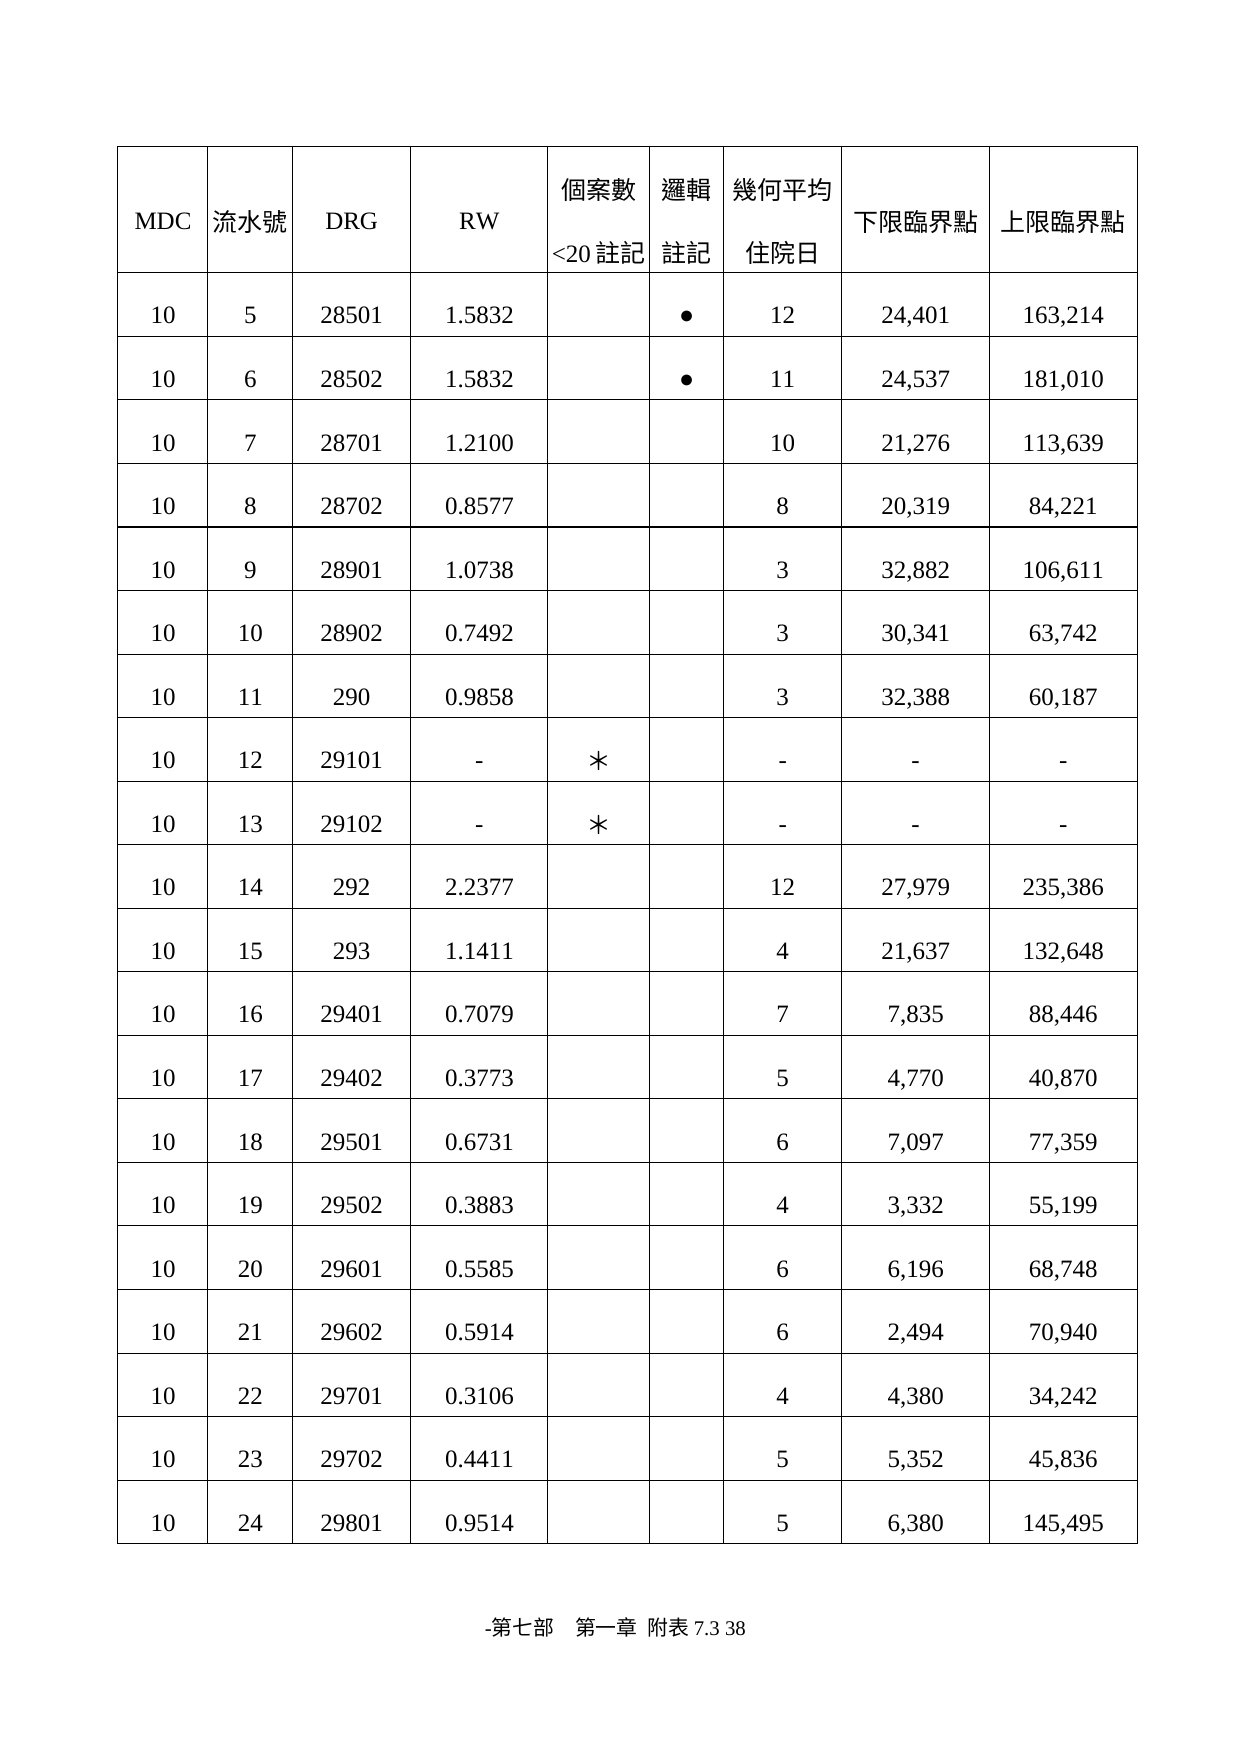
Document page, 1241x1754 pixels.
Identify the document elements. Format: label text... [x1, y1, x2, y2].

table_cell [650, 400, 723, 463]
table_header 流水號 [208, 147, 292, 272]
table_cell - [990, 718, 1137, 781]
table_cell 290 [293, 655, 410, 717]
table_cell 235,386 [990, 845, 1137, 908]
table_cell [548, 337, 649, 399]
table_cell ● [650, 273, 723, 336]
table_cell 32,388 [842, 655, 989, 717]
table_header MDC [118, 147, 207, 272]
table_cell 3 [724, 528, 841, 590]
table_header 上限臨界點 [990, 147, 1137, 272]
table_cell [650, 591, 723, 653]
table_cell 12 [208, 718, 292, 781]
table_cell 14 [208, 845, 292, 908]
table_cell 6,380 [842, 1481, 989, 1543]
table_cell [548, 1290, 649, 1352]
table_cell - [724, 782, 841, 844]
table_cell 10 [118, 591, 207, 653]
table_cell 23 [208, 1417, 292, 1479]
table_cell [548, 1099, 649, 1162]
table_cell 20 [208, 1226, 292, 1289]
table_cell 88,446 [990, 972, 1137, 1035]
table_cell 12 [724, 845, 841, 908]
table_cell 7,097 [842, 1099, 989, 1162]
table_cell 163,214 [990, 273, 1137, 336]
table_cell [548, 972, 649, 1035]
table_cell - [842, 718, 989, 781]
table_cell 16 [208, 972, 292, 1035]
table_cell 10 [118, 909, 207, 971]
table_cell 5 [724, 1036, 841, 1098]
table_cell [650, 1036, 723, 1098]
table_header 邏輯 註記 [650, 147, 723, 272]
table_cell [548, 1354, 649, 1416]
table_cell [548, 845, 649, 908]
table_cell 28502 [293, 337, 410, 399]
table_cell [650, 782, 723, 844]
table_cell 4 [724, 1354, 841, 1416]
table_cell 28501 [293, 273, 410, 336]
table_cell [548, 1226, 649, 1289]
table_cell 181,010 [990, 337, 1137, 399]
table_cell 21 [208, 1290, 292, 1352]
table_header RW [411, 147, 547, 272]
table_cell 29101 [293, 718, 410, 781]
table_cell [548, 1417, 649, 1479]
table_cell [548, 1163, 649, 1225]
table_cell 5 [724, 1481, 841, 1543]
table_cell [548, 1481, 649, 1543]
table_cell 10 [118, 1354, 207, 1416]
table_header 幾何平均 住院日 [724, 147, 841, 272]
table_cell [548, 273, 649, 336]
table_cell [548, 591, 649, 653]
table_cell 28901 [293, 528, 410, 590]
table_cell 6 [208, 337, 292, 399]
table_cell 10 [118, 1290, 207, 1352]
table_cell [650, 655, 723, 717]
table_cell 40,870 [990, 1036, 1137, 1098]
table_cell [650, 1290, 723, 1352]
table_cell 9 [208, 528, 292, 590]
table_cell 28902 [293, 591, 410, 653]
table_cell 18 [208, 1099, 292, 1162]
table_cell 10 [118, 1417, 207, 1479]
table_cell 10 [118, 273, 207, 336]
table_cell 29801 [293, 1481, 410, 1543]
table_cell 21,637 [842, 909, 989, 971]
table_cell 0.7079 [411, 972, 547, 1035]
table_cell 6 [724, 1099, 841, 1162]
table_cell 6 [724, 1290, 841, 1352]
table_header 下限臨界點 [842, 147, 989, 272]
table_cell [650, 528, 723, 590]
table_cell 29502 [293, 1163, 410, 1225]
table_cell 77,359 [990, 1099, 1137, 1162]
table_cell 10 [118, 1226, 207, 1289]
table_cell [650, 1163, 723, 1225]
table_cell [548, 909, 649, 971]
table_cell 10 [118, 464, 207, 526]
table_cell 3 [724, 655, 841, 717]
table_cell 0.9858 [411, 655, 547, 717]
table_cell 5,352 [842, 1417, 989, 1479]
table_cell 12 [724, 273, 841, 336]
table_cell 13 [208, 782, 292, 844]
table_cell 10 [118, 782, 207, 844]
table_cell [548, 464, 649, 526]
table_cell 19 [208, 1163, 292, 1225]
table_cell 68,748 [990, 1226, 1137, 1289]
table_cell 32,882 [842, 528, 989, 590]
table_cell [548, 528, 649, 590]
table_cell 22 [208, 1354, 292, 1416]
table_cell 20,319 [842, 464, 989, 526]
table_cell 145,495 [990, 1481, 1137, 1543]
table_cell 27,979 [842, 845, 989, 908]
table_cell 4,770 [842, 1036, 989, 1098]
table_cell 7 [208, 400, 292, 463]
table_cell 24,537 [842, 337, 989, 399]
table_cell - [842, 782, 989, 844]
table_cell 0.6731 [411, 1099, 547, 1162]
table_cell [650, 845, 723, 908]
table_cell 0.5585 [411, 1226, 547, 1289]
table_cell 10 [118, 1099, 207, 1162]
table_cell 0.3883 [411, 1163, 547, 1225]
table_cell 30,341 [842, 591, 989, 653]
table_cell 0.5914 [411, 1290, 547, 1352]
table_cell 7 [724, 972, 841, 1035]
table_cell 10 [118, 972, 207, 1035]
table_cell 0.3773 [411, 1036, 547, 1098]
table_cell 29102 [293, 782, 410, 844]
table_cell 29702 [293, 1417, 410, 1479]
table_cell - [411, 782, 547, 844]
table_cell 0.7492 [411, 591, 547, 653]
table_cell 10 [118, 655, 207, 717]
table_cell 4 [724, 909, 841, 971]
table_cell 8 [724, 464, 841, 526]
table_cell [650, 1354, 723, 1416]
table_cell 1.2100 [411, 400, 547, 463]
table_cell 6,196 [842, 1226, 989, 1289]
table_cell 5 [724, 1417, 841, 1479]
table_cell [548, 1036, 649, 1098]
table_header DRG [293, 147, 410, 272]
table_cell 0.4411 [411, 1417, 547, 1479]
table_cell 5 [208, 273, 292, 336]
table_cell 3 [724, 591, 841, 653]
table_cell 10 [118, 718, 207, 781]
table_cell 4,380 [842, 1354, 989, 1416]
table_cell 29701 [293, 1354, 410, 1416]
table_cell 10 [118, 1036, 207, 1098]
table_cell 60,187 [990, 655, 1137, 717]
table_cell - [724, 718, 841, 781]
table_cell ＊ [548, 782, 649, 844]
table_cell 4 [724, 1163, 841, 1225]
table_cell 10 [118, 845, 207, 908]
table_cell 34,242 [990, 1354, 1137, 1416]
table_cell 11 [208, 655, 292, 717]
table_cell [650, 464, 723, 526]
table_cell 24,401 [842, 273, 989, 336]
table_cell 10 [118, 337, 207, 399]
table_cell 1.5832 [411, 273, 547, 336]
table_cell 84,221 [990, 464, 1137, 526]
table_cell 10 [118, 1163, 207, 1225]
table_cell [650, 1099, 723, 1162]
table_cell 1.0738 [411, 528, 547, 590]
table_cell [650, 1226, 723, 1289]
table_cell 0.3106 [411, 1354, 547, 1416]
table_cell [548, 655, 649, 717]
table_cell 0.8577 [411, 464, 547, 526]
table_cell 106,611 [990, 528, 1137, 590]
table_cell 2.2377 [411, 845, 547, 908]
table_cell ● [650, 337, 723, 399]
table_cell 6 [724, 1226, 841, 1289]
table_cell 113,639 [990, 400, 1137, 463]
table_cell 11 [724, 337, 841, 399]
table_cell ＊ [548, 718, 649, 781]
table_cell 21,276 [842, 400, 989, 463]
table_cell 15 [208, 909, 292, 971]
table_cell [548, 400, 649, 463]
table_header 個案數<20註記 [548, 147, 649, 272]
table_cell 29601 [293, 1226, 410, 1289]
table_cell 7,835 [842, 972, 989, 1035]
table_cell 132,648 [990, 909, 1137, 971]
table_cell [650, 718, 723, 781]
table_cell 10 [724, 400, 841, 463]
table_cell 29602 [293, 1290, 410, 1352]
table_cell 1.1411 [411, 909, 547, 971]
table_cell - [411, 718, 547, 781]
table_cell [650, 1481, 723, 1543]
table_cell 55,199 [990, 1163, 1137, 1225]
table_cell 10 [208, 591, 292, 653]
table_cell 2,494 [842, 1290, 989, 1352]
table_cell 29501 [293, 1099, 410, 1162]
table_cell [650, 1417, 723, 1479]
table_cell [650, 909, 723, 971]
table_cell 45,836 [990, 1417, 1137, 1479]
table_cell 28701 [293, 400, 410, 463]
table_cell 292 [293, 845, 410, 908]
table_cell 293 [293, 909, 410, 971]
table_cell 10 [118, 1481, 207, 1543]
table_cell 3,332 [842, 1163, 989, 1225]
table_cell 29402 [293, 1036, 410, 1098]
table_cell 10 [118, 528, 207, 590]
table_cell 1.5832 [411, 337, 547, 399]
table_cell 29401 [293, 972, 410, 1035]
table_cell 24 [208, 1481, 292, 1543]
table_cell 70,940 [990, 1290, 1137, 1352]
table_cell [650, 972, 723, 1035]
table_cell 63,742 [990, 591, 1137, 653]
table_cell 10 [118, 400, 207, 463]
table_cell 17 [208, 1036, 292, 1098]
table_cell 0.9514 [411, 1481, 547, 1543]
table_cell 28702 [293, 464, 410, 526]
table_cell - [990, 782, 1137, 844]
table_cell 8 [208, 464, 292, 526]
